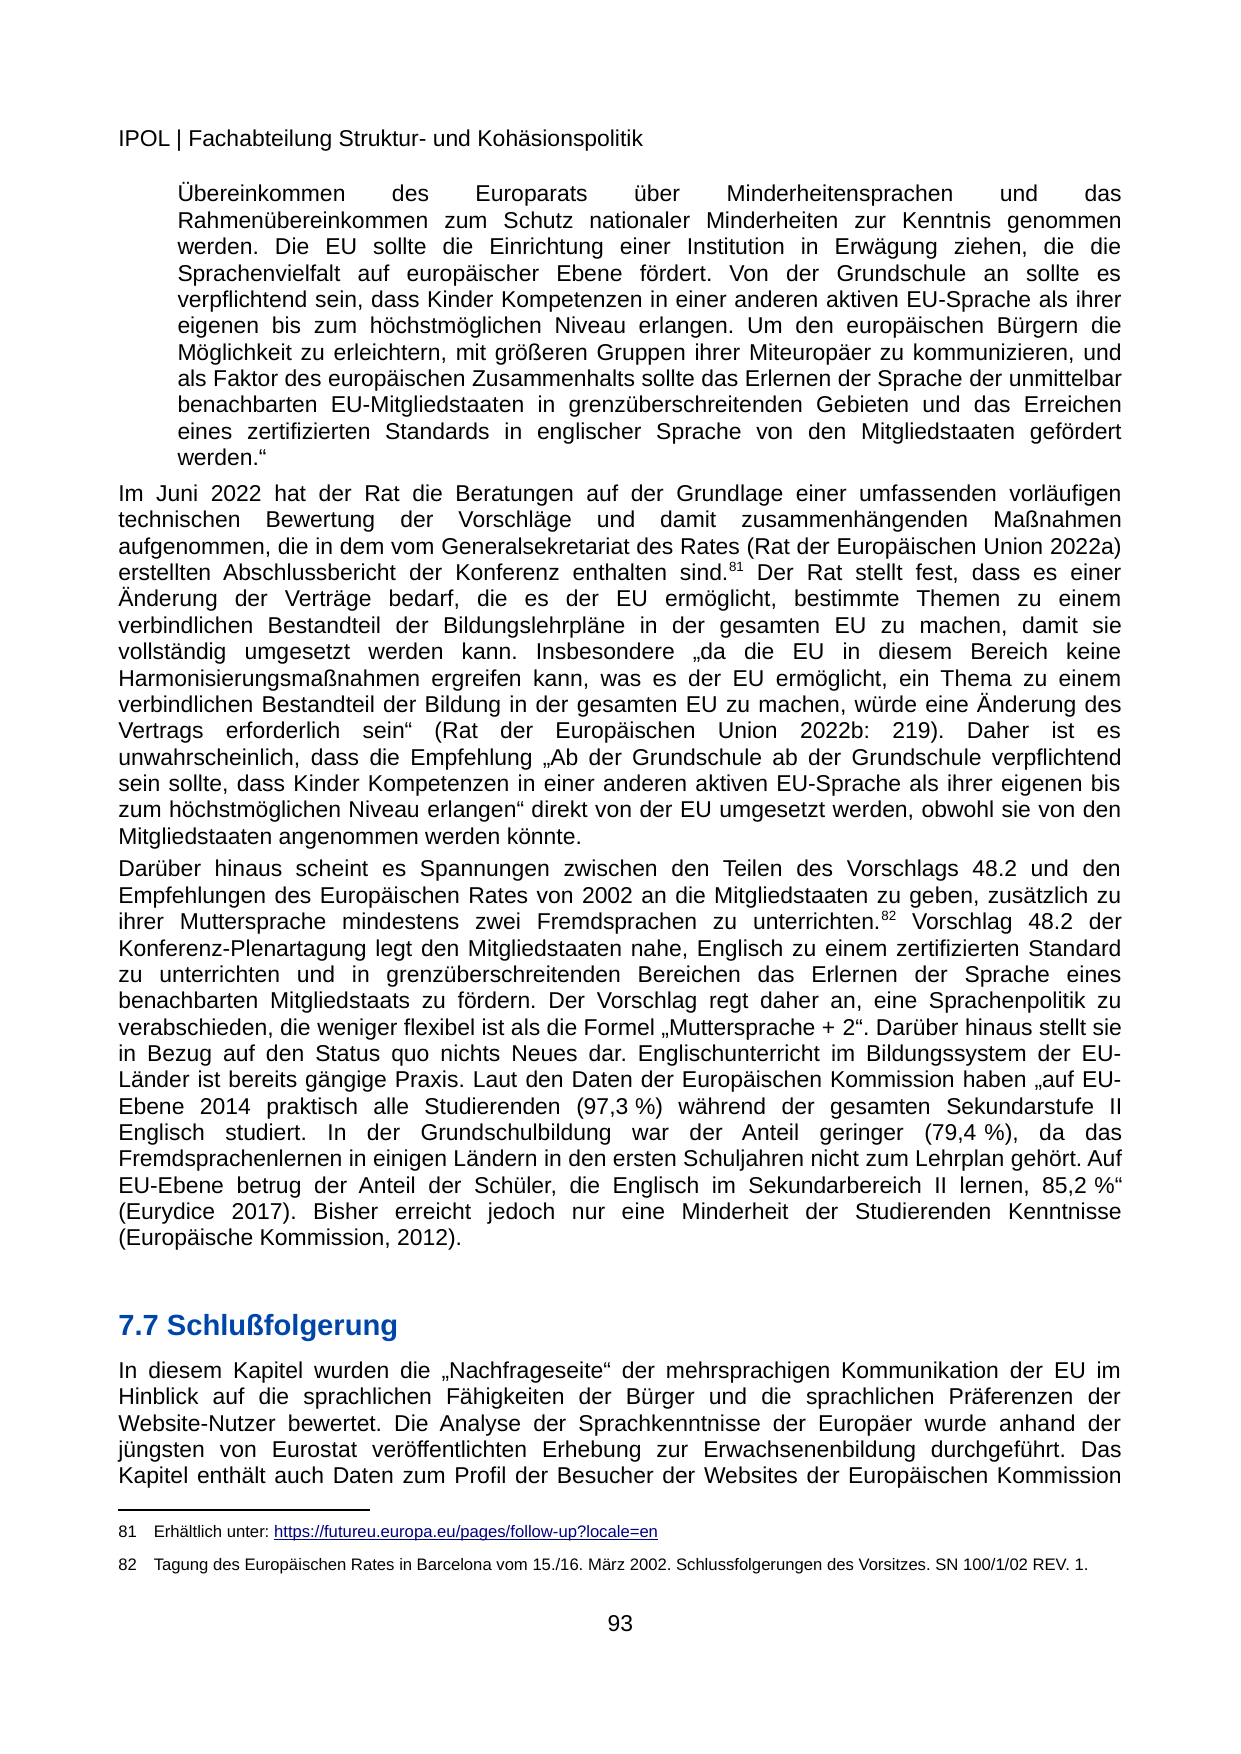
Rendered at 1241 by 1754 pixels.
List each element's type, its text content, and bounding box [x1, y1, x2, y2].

text In diesem Kapitel wurden die „Nachfrageseite“ der mehrsprachigen Kommunikation der EU im Hinblick auf die sprachlichen Fähigkeiten der Bürger und die sprachlichen Präferenzen der Website-Nutzer bewertet. Die Analyse der Sprachkenntnisse der Europäer wurde anhand der jüngsten von Eurostat veröffentlichten Erhebung zur Erwachsenenbildung durchgeführt. Das Kapitel enthält auch Daten zum Profil der Besucher der Websites der Europäischen Kommission [118, 1357, 1122, 1489]
text Im Juni 2022 hat der Rat die Beratungen auf der Grundlage einer umfassenden vorläufigen technischen Bewertung der Vorschläge und damit zusammenhängenden Maßnahmen aufgenommen, die in dem vom Generalsekretariat des Rates (Rat der Europäischen Union 2022a) erstellten Abschlussbericht der Konferenz enthalten sind. Der Rat stellt fest, dass es einer Änderung der Verträge bedarf, die es der EU ermöglicht, bestimmte Themen zu einem verbindlichen Bestandteil der Bildungslehrpläne in der gesamten EU zu machen, damit sie vollständig umgesetzt werden kann. Insbesondere „da die EU in diesem Bereich keine Harmonisierungsmaßnahmen ergreifen kann, was es der EU ermöglicht, ein Thema zu einem verbindlichen Bestandteil der Bildung in der gesamten EU zu machen, würde eine Änderung des Vertrags erforderlich sein“ (Rat der Europäischen Union 2022b: 219). Daher ist es unwahrscheinlich, dass die Empfehlung „Ab der Grundschule ab der Grundschule verpflichtend sein sollte, dass Kinder Kompetenzen in einer anderen aktiven EU-Sprache als ihrer eigenen bis zum höchstmöglichen Niveau erlangen“ direkt von der EU umgesetzt werden, obwohl sie von den Mitgliedstaaten angenommen werden könnte. [118, 480, 1122, 849]
text Erhältlich unter: https://futureu.europa.eu/pages/follow-up?locale=en [118, 1522, 1122, 1541]
text Übereinkommen des Europarats über Minderheitensprachen und das Rahmenübereinkommen zum Schutz nationaler Minderheiten zur Kenntnis genommen werden. Die EU sollte die Einrichtung einer Institution in Erwägung ziehen, die die Sprachenvielfalt auf europäischer Ebene fördert. Von der Grundschule an sollte es verpflichtend sein, dass Kinder Kompetenzen in einer anderen aktiven EU-Sprache als ihrer eigenen bis zum höchstmöglichen Niveau erlangen. Um den europäischen Bürgern die Möglichkeit zu erleichtern, mit größeren Gruppen ihrer Miteuropäer zu kommunizieren, und als Faktor des europäischen Zusammenhalts sollte das Erlernen der Sprache der unmittelbar benachbarten EU-Mitgliedstaaten in grenzüberschreitenden Gebieten und das Erreichen eines zertifizierten Standards in englischer Sprache von den Mitgliedstaaten gefördert werden.“ [177, 180, 1122, 470]
subtitle 7.7 Schlußfolgerung [118, 1308, 1122, 1341]
text Darüber hinaus scheint es Spannungen zwischen den Teilen des Vorschlags 48.2 und den Empfehlungen des Europäischen Rates von 2002 an die Mitgliedstaaten zu geben, zusätzlich zu ihrer Muttersprache mindestens zwei Fremdsprachen zu unterrichten. Vorschlag 48.2 der Konferenz-Plenartagung legt den Mitgliedstaaten nahe, Englisch zu einem zertifizierten Standard zu unterrichten und in grenzüberschreitenden Bereichen das Erlernen der Sprache eines benachbarten Mitgliedstaats zu fördern. Der Vorschlag regt daher an, eine Sprachenpolitik zu verabschieden, die weniger flexibel ist als die Formel „Muttersprache + 2“. Darüber hinaus stellt sie in Bezug auf den Status quo nichts Neues dar. Englischunterricht im Bildungssystem der EU-Länder ist bereits gängige Praxis. Laut den Daten der Europäischen Kommission haben „auf EU-Ebene 2014 praktisch alle Studierenden (97,3 %) während der gesamten Sekundarstufe II Englisch studiert. In der Grundschulbildung war der Anteil geringer (79,4 %), da das Fremdsprachenlernen in einigen Ländern in den ersten Schuljahren nicht zum Lehrplan gehört. Auf EU-Ebene betrug der Anteil der Schüler, die Englisch im Sekundarbereich II lernen, 85,2 %“ (Eurydice 2017). Bisher erreicht jedoch nur eine Minderheit der Studierenden Kenntnisse (Europäische Kommission, 2012). [118, 855, 1122, 1251]
text Tagung des Europäischen Rates in Barcelona vom 15./16. März 2002. Schlussfolgerungen des Vorsitzes. SN 100/1/02 REV. 1. [118, 1554, 1122, 1573]
